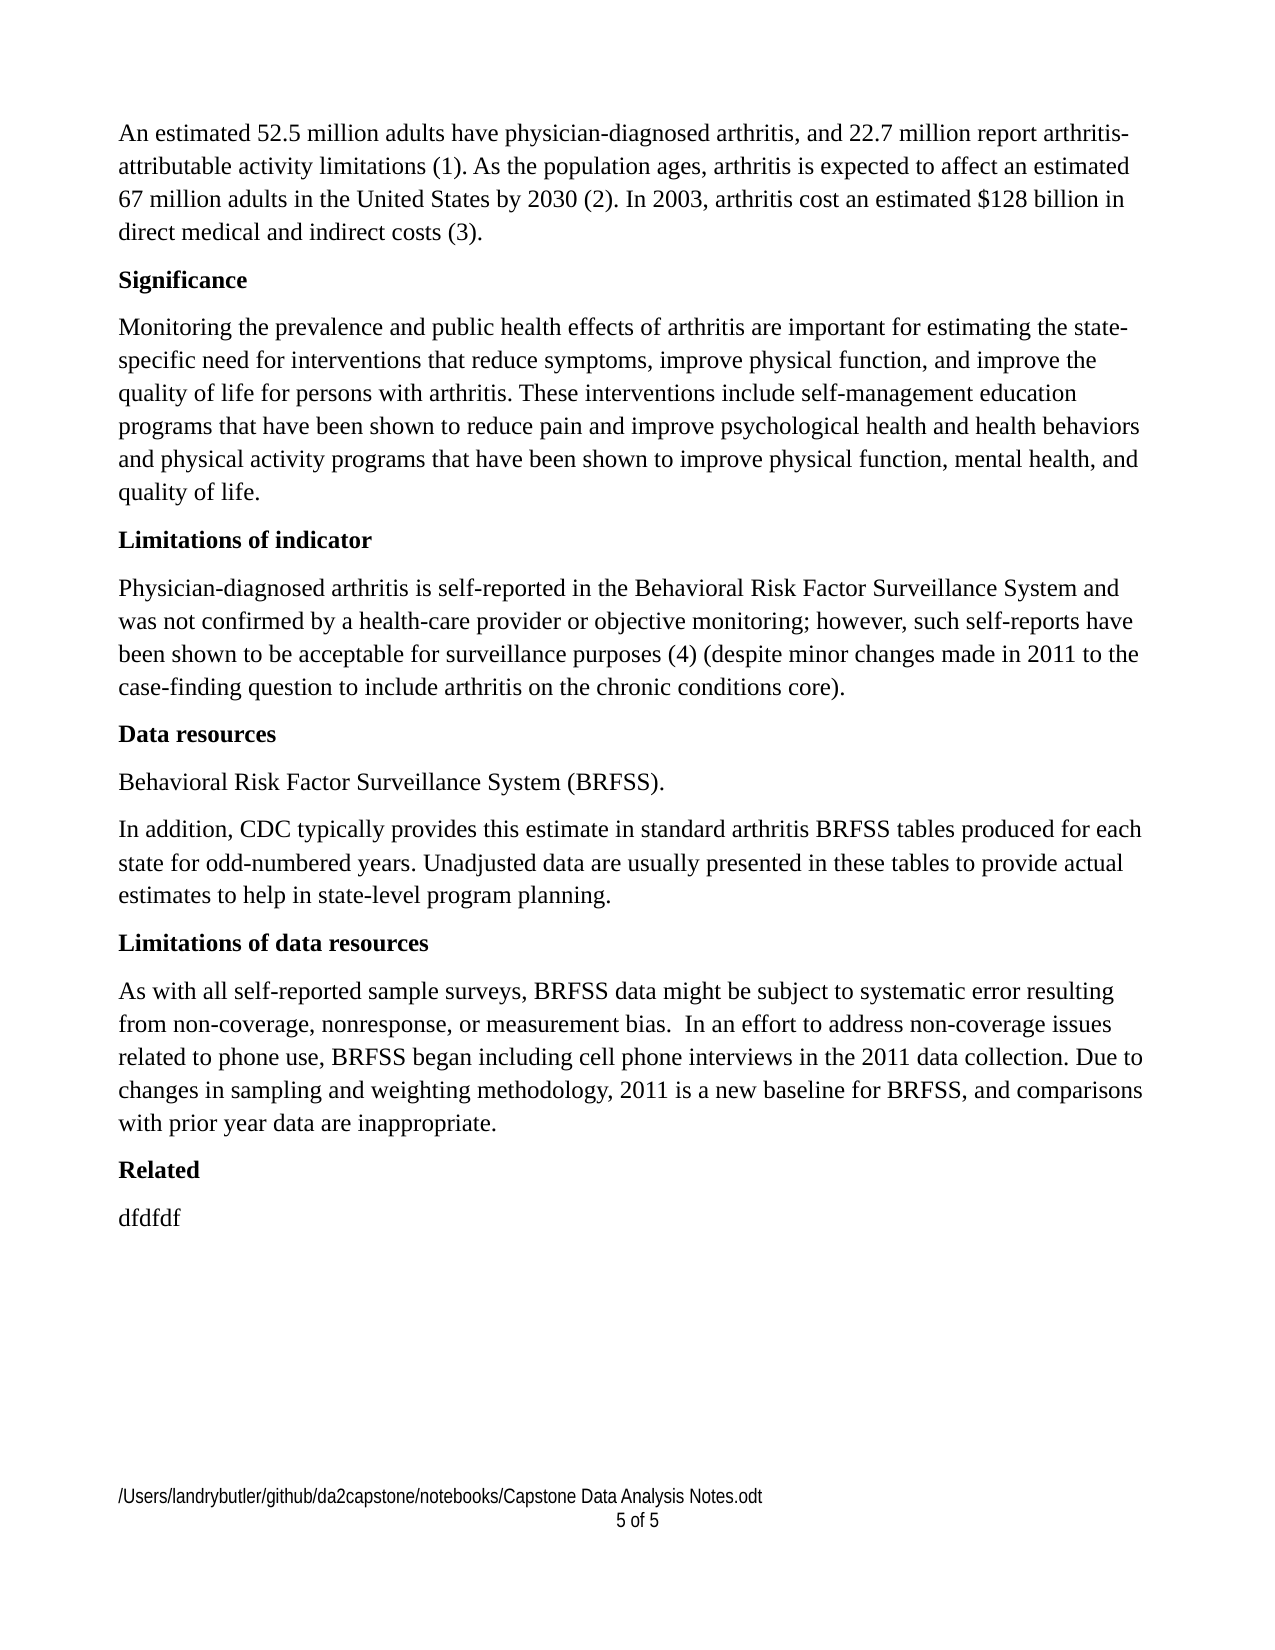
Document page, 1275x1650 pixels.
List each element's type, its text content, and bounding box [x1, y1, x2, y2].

text Related [118, 1156, 1157, 1184]
text Monitoring the prevalence and public health effects of arthritis are important for estimating the state-specific need for interventions that reduce symptoms, improve physical function, and improve the quality of life for persons with arthritis. These interventions include self-management education programs that have been shown to reduce pain and improve psychological health and health behaviors and physical activity programs that have been shown to improve physical function, mental health, and quality of life. [118, 312, 1157, 506]
text Physician-diagnosed arthritis is self-reported in the Behavioral Risk Factor Surveillance System and was not confirmed by a health-care provider or objective monitoring; however, such self-reports have been shown to be acceptable for surveillance purposes (4) (despite minor changes made in 2011 to the case-finding question to include arthritis on the chronic conditions core). [118, 573, 1157, 701]
text Limitations of indicator [118, 525, 1157, 554]
text Limitations of data resources [118, 928, 1157, 957]
text In addition, CDC typically provides this estimate in standard arthritis BRFSS tables produced for each state for odd-numbered years. Unadjusted data are usually presented in these tables to provide actual estimates to help in state-level program planning. [118, 814, 1157, 909]
text Behavioral Risk Factor Surveillance System (BRFSS). [118, 767, 1157, 796]
text As with all self-reported sample surveys, BRFSS data might be subject to systematic error resulting from non-coverage, nonresponse, or measurement bias. In an effort to address non-coverage issues related to phone use, BRFSS began including cell phone interviews in the 2011 data collection. Due to changes in sampling and weighting methodology, 2011 is a new baseline for BRFSS, and comparisons with prior year data are inappropriate. [118, 976, 1157, 1137]
text Data resources [118, 719, 1157, 748]
text An estimated 52.5 million adults have physician-diagnosed arthritis, and 22.7 million report arthritis-attributable activity limitations (1). As the population ages, arthritis is expected to affect an estimated 67 million adults in the United States by 2030 (2). In 2003, arthritis cost an estimated $128 billion in direct medical and indirect costs (3). [118, 118, 1157, 246]
text dfdfdf [118, 1203, 1157, 1232]
text Significance [118, 265, 1157, 293]
